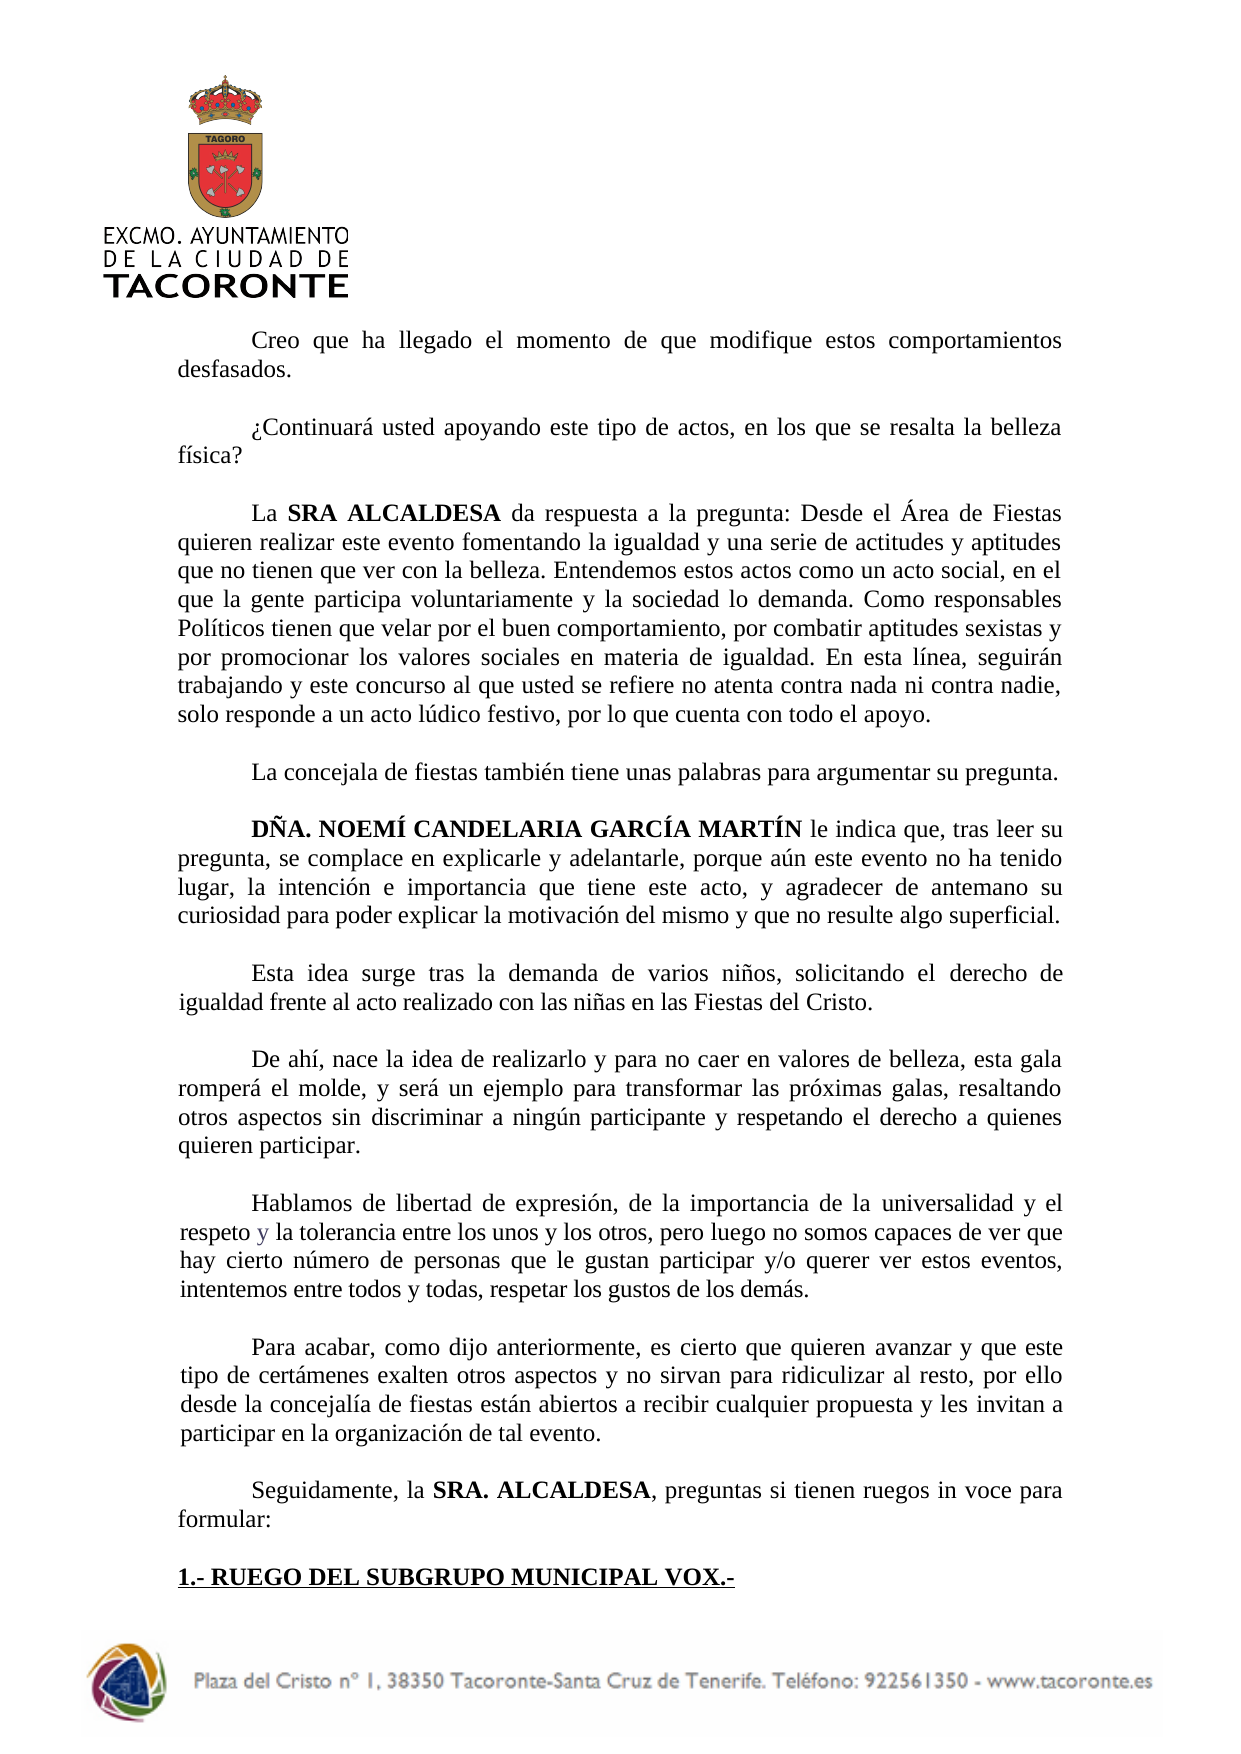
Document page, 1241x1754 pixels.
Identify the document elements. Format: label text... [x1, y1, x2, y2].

text La SRA ALCALDESA da respuesta a la pregunta: Desde el Área de Fiestas quieren realizar este evento fomentando la igualdad y una serie de actitudes y aptitudes que no tienen que ver con la belleza. Entendemos estos actos como un acto social, en el que la gente participa voluntariamente y la sociedad lo demanda. Como responsables Políticos tienen que velar por el buen comportamiento, por combatir aptitudes sexistas y por promocionar los valores sociales en materia de igualdad. En esta línea, seguirán trabajando y este concurso al que usted se refiere no atenta contra nada ni contra nadie, solo responde a un acto lúdico festivo, por lo que cuenta con todo el apoyo. [177, 498, 1063, 728]
text Para acabar, como dijo anteriormente, es cierto que quieren avanzar y que este tipo de certámenes exalten otros aspectos y no sirvan para ridiculizar al resto, por ello desde la concejalía de fiestas están abiertos a recibir cualquier propuesta y les invitan a participar en la organización de tal evento. [180, 1332, 1063, 1447]
picture [103, 75, 348, 298]
text ¿Continuará usted apoyando este tipo de actos, en los que se resalta la belleza física? [177, 412, 1063, 469]
text De ahí, nace la idea de realizarlo y para no caer en valores de belleza, esta gala romperá el molde, y será un ejemplo para transformar las próximas galas, resaltando otros aspectos sin discriminar a ningún participante y respetando el derecho a quienes quieren participar. [178, 1044, 1063, 1159]
text 1.- RUEGO DEL SUBGRUPO MUNICIPAL VOX.- [177, 1562, 1063, 1590]
picture [80, 1630, 1163, 1737]
text Esta idea surge tras la demanda de varios niños, solicitando el derecho de igualdad frente al acto realizado con las niñas en las Fiestas del Cristo. [179, 958, 1063, 1015]
text La concejala de fiestas también tiene unas palabras para argumentar su pregunta. [177, 757, 1063, 785]
text DÑA. NOEMÍ CANDELARIA GARCÍA MARTÍN le indica que, tras leer su pregunta, se complace en explicarle y adelantarle, porque aún este evento no ha tenido lugar, la intención e importancia que tiene este acto, y agradecer de antemano su curiosidad para poder explicar la motivación del mismo y que no resulte algo superficial. [177, 814, 1063, 929]
text Creo que ha llegado el momento de que modifique estos comportamientos desfasados. [177, 325, 1063, 383]
text Seguidamente, la SRA. ALCALDESA, preguntas si tienen ruegos in voce para formular: [177, 1475, 1063, 1533]
text Hablamos de libertad de expresión, de la importancia de la universalidad y el respeto y la tolerancia entre los unos y los otros, pero luego no somos capaces de ver que hay cierto número de personas que le gustan participar y/o querer ver estos eventos, intentemos entre todos y todas, respetar los gustos de los demás. [179, 1188, 1063, 1303]
